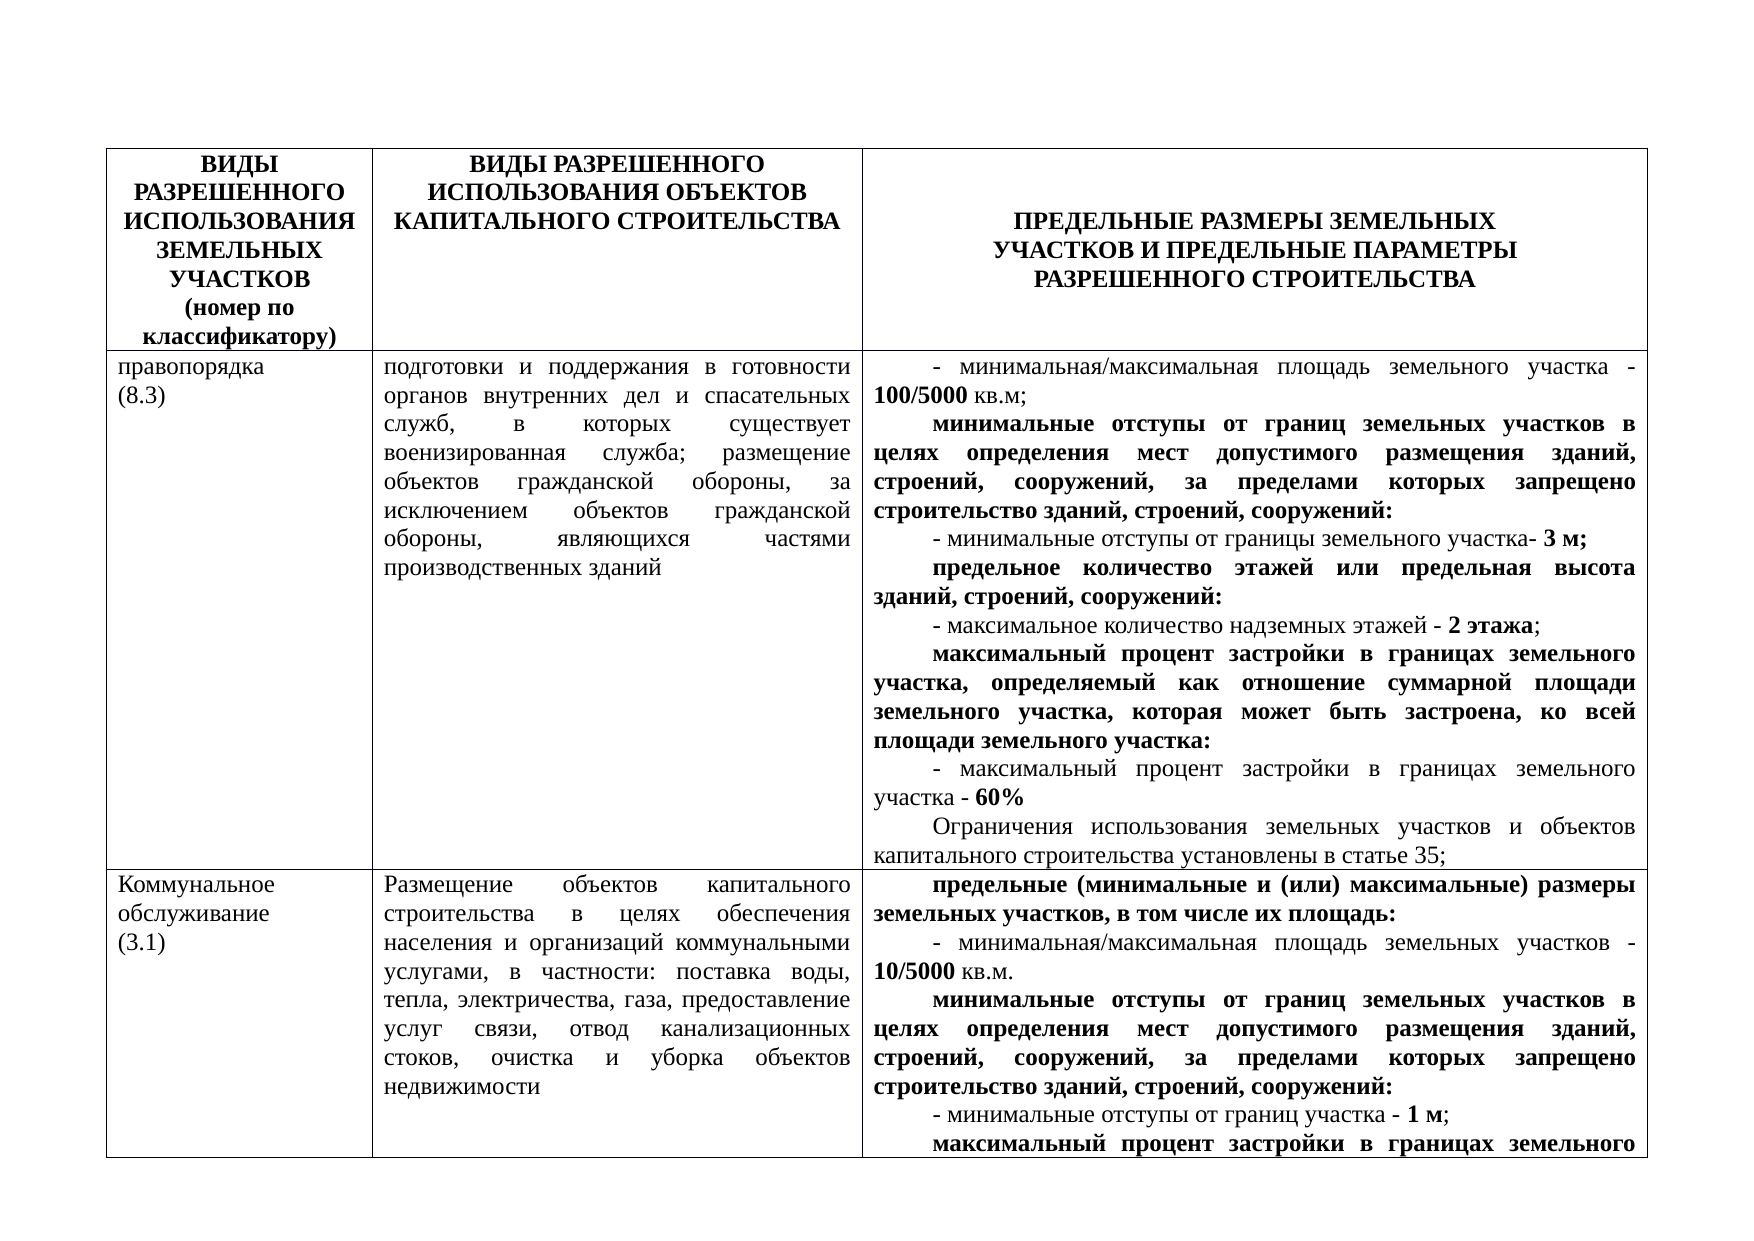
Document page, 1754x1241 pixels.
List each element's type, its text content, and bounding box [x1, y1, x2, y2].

table_cell подготовки и поддержания в готовности органов внутренних дел и спасательных служб, в которых существует военизированная служба; размещение объектов гражданской обороны, за исключением объектов гражданской обороны, являющихся частями производственных зданий [373, 351, 862, 868]
table_cell - минимальная/максимальная площадь земельного участка - 100/5000 кв.м; минимальные отступы от границ земельных участков в целях определения мест допустимого размещения зданий, строений, сооружений, за пределами которых запрещено строительство зданий, строений, сооружений: - минимальные отступы от границы земельного участка- 3 м; предельное количество этажей или предельная высота зданий, строений, сооружений: - максимальное количество надземных этажей - 2 этажа; максимальный процент застройки в границах земельного участка, определяемый как отношение суммарной площади земельного участка, которая может быть застроена, ко всей площади земельного участка: - максимальный процент застройки в границах земельного участка - 60% Ограничения использования земельных участков и объектов капитального строительства установлены в статье 35; [863, 351, 1647, 868]
table_header ПРЕДЕЛЬНЫЕ РАЗМЕРЫ ЗЕМЕЛЬНЫХ УЧАСТКОВ И ПРЕДЕЛЬНЫЕ ПАРАМЕТРЫ РАЗРЕШЕННОГО СТРОИТЕЛЬСТВА [863, 149, 1647, 350]
table_cell предельные (минимальные и (или) максимальные) размеры земельных участков, в том числе их площадь: - минимальная/максимальная площадь земельных участков -10/5000 кв.м. минимальные отступы от границ земельных участков в целях определения мест допустимого размещения зданий, строений, сооружений, за пределами которых запрещено строительство зданий, строений, сооружений: - минимальные отступы от границ участка - 1 м; максимальный процент застройки в границах земельного [863, 870, 1647, 1157]
table_cell правопорядка (8.3) [107, 351, 372, 868]
table_header ВИДЫ РАЗРЕШЕННОГО ИСПОЛЬЗОВАНИЯ ОБЪЕКТОВ КАПИТАЛЬНОГО СТРОИТЕЛЬСТВА [373, 149, 862, 350]
table_cell Размещение объектов капитального строительства в целях обеспечения населения и организаций коммунальными услугами, в частности: поставка воды, тепла, электричества, газа, предоставление услуг связи, отвод канализационных стоков, очистка и уборка объектов недвижимости [373, 870, 862, 1157]
table_header ВИДЫ РАЗРЕШЕННОГО ИСПОЛЬЗОВАНИЯ ЗЕМЕЛЬНЫХ УЧАСТКОВ (номер по классификатору) [107, 149, 372, 350]
table_cell Коммунальное обслуживание (3.1) [107, 870, 372, 1157]
